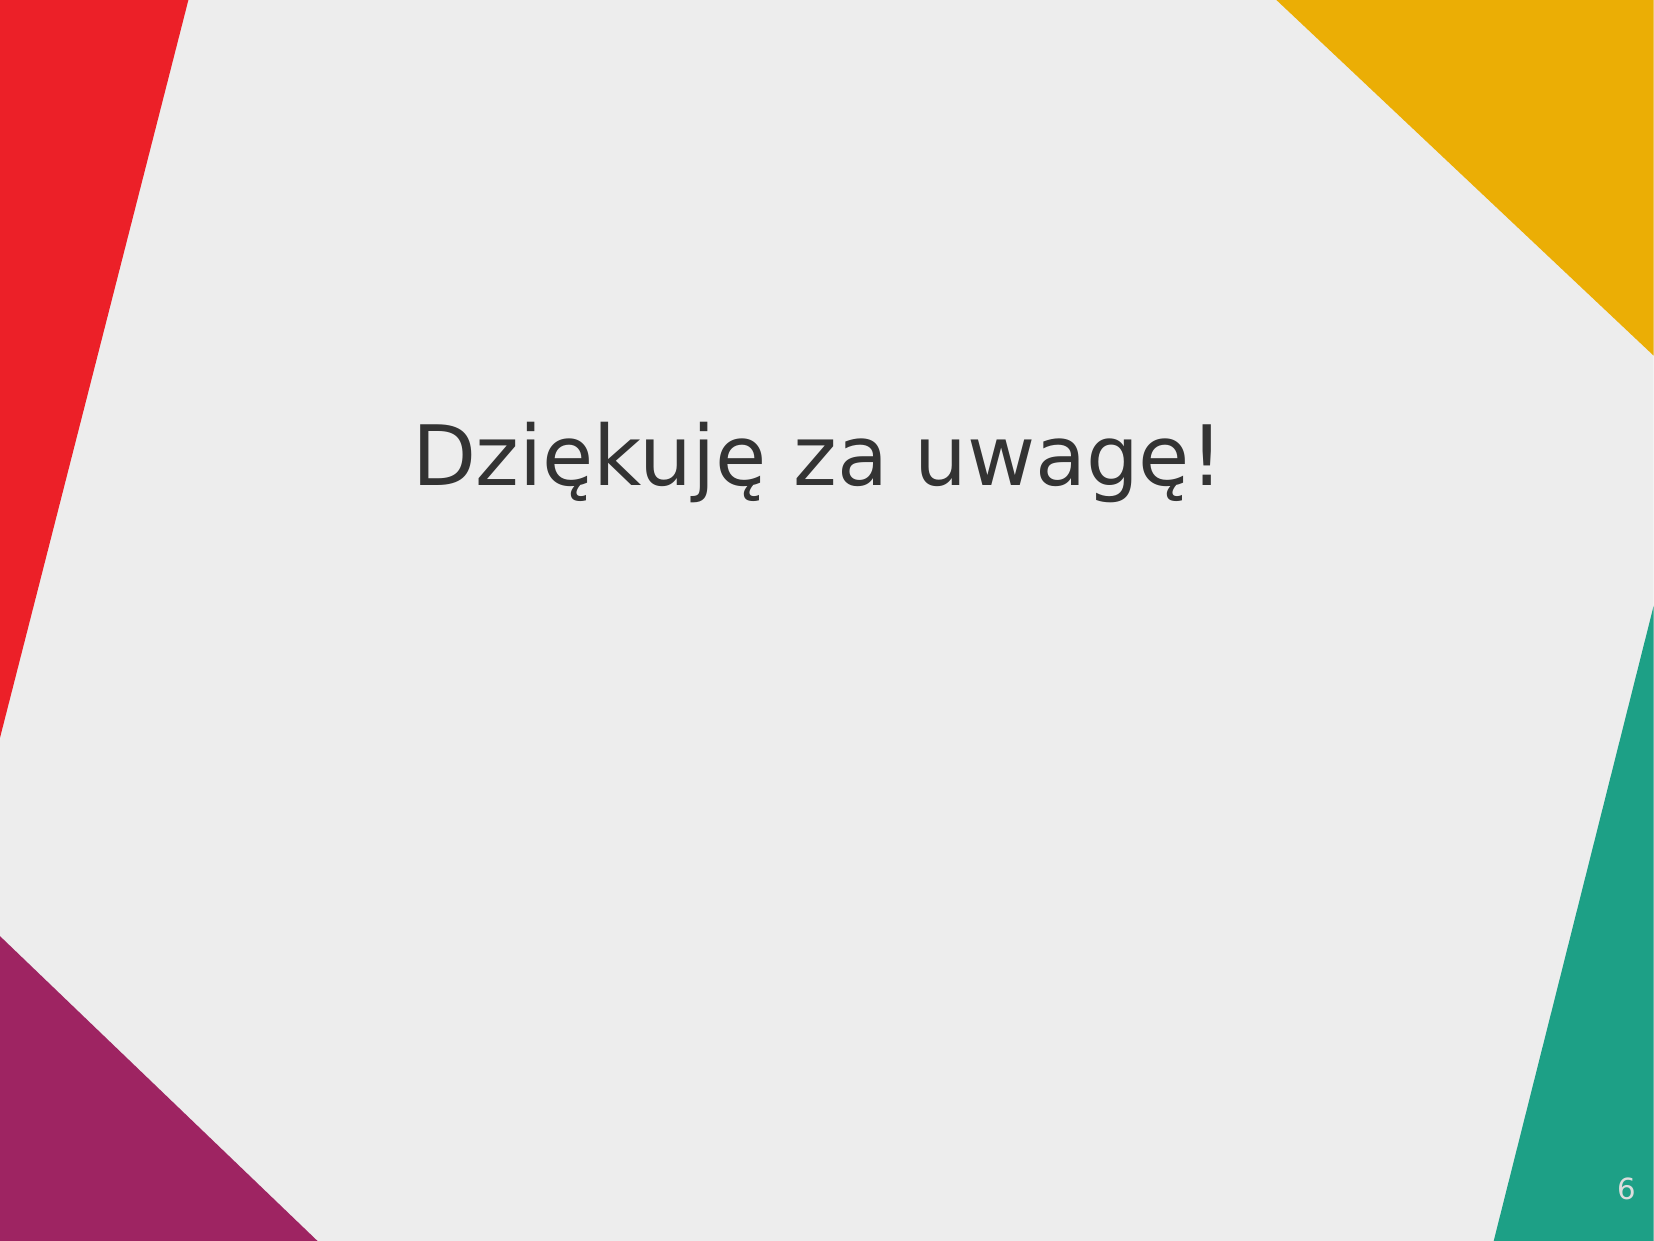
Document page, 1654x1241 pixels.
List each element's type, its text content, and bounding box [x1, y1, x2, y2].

title Dziękuję za uwagę! [106, 358, 1531, 556]
